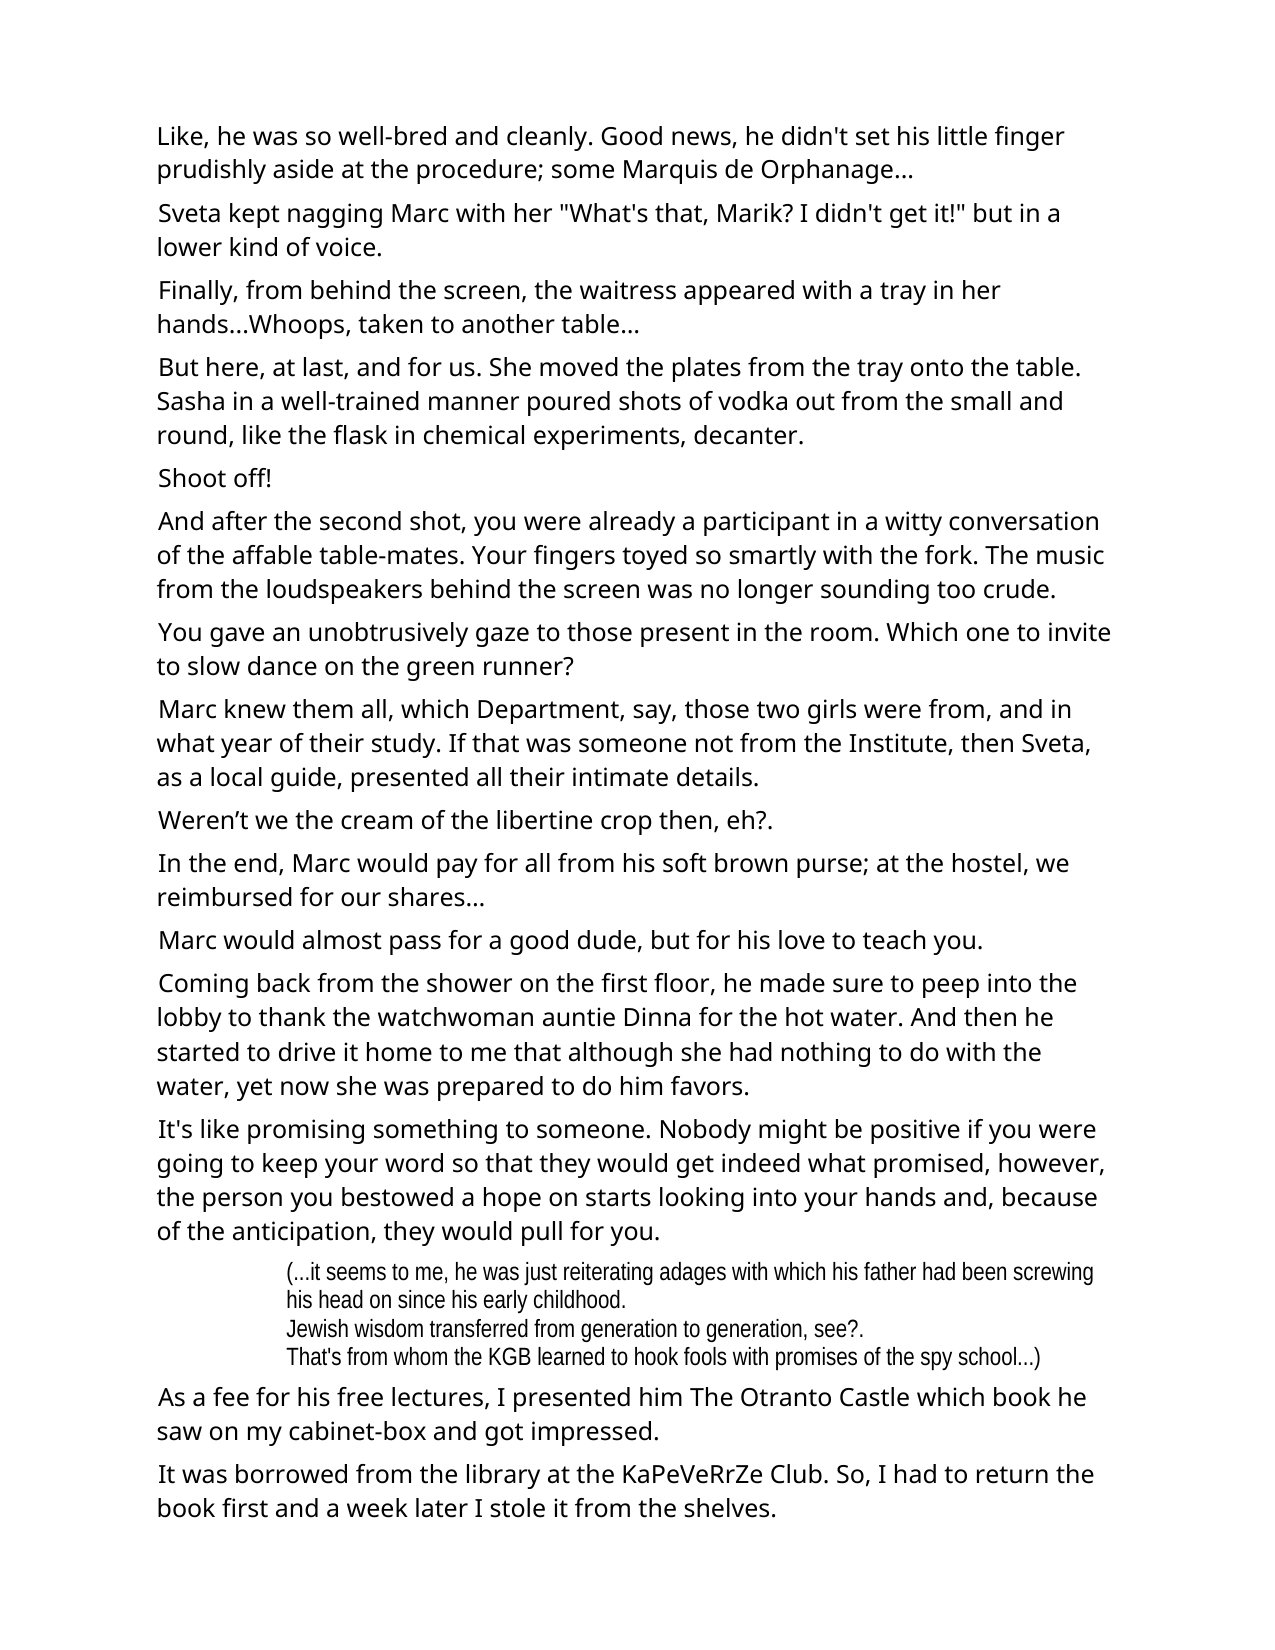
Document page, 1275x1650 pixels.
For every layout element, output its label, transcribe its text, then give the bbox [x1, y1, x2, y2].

text You gave an unobtrusively gaze to those present in the room. Which one to invite to slow dance on the green runner? [156, 615, 1118, 683]
text Weren’t we the cream of the libertine crop then, eh?. [156, 803, 1118, 837]
text But here, at last, and for us. She moved the plates from the tray onto the table. Sasha in a well-trained manner poured shots of vodka out from the small and round, like the flask in chemical experiments, decanter. [156, 349, 1118, 452]
list (...it seems to me, he was just reiterating adages with which his father had been screwing his head on since his early childhood. [286, 1256, 1118, 1314]
text Shoot off! [156, 461, 1118, 494]
text Finally, from behind the screen, the waitress appeared with a tray in her hands...Whoops, taken to another table… [156, 272, 1118, 340]
text In the end, Marc would pay for all from his soft brown purse; at the hostel, we reimbursed for our shares… [156, 846, 1118, 914]
list That's from whom the KGB learned to hook fools with promises of the spy school...) [286, 1342, 1118, 1371]
text As a fee for his free lectures, I presented him The Otranto Castle which book he saw on my cabinet-box and got impressed. [156, 1380, 1118, 1448]
text Sveta kept nagging Marc with her "What's that, Marik? I didn't get it!" but in a lower kind of voice. [156, 195, 1118, 263]
text Like, he was so well-bred and cleanly. Good news, he didn't set his little finger prudishly aside at the procedure; some Marquis de Orphanage... [156, 118, 1118, 186]
text Marc would almost pass for a good dude, but for his love to teach you. [156, 923, 1118, 957]
text It was borrowed from the library at the KaPeVeRrZe Club. So, I had to return the book first and a week later I stole it from the shelves. [156, 1457, 1118, 1525]
text Coming back from the shower on the first floor, he made sure to peep into the lobby to thank the watchwoman auntie Dinna for the hot water. And then he started to drive it home to me that although she had nothing to do with the water, yet now she was prepared to do him favors. [156, 966, 1118, 1102]
text Marc knew them all, which Department, say, those two girls were from, and in what year of their study. If that was someone not from the Institute, then Sveta, as a local guide, presented all their intimate details. [156, 692, 1118, 794]
text And after the second shot, you were already a participant in a witty conversation of the affable table-mates. Your fingers toyed so smartly with the fork. The music from the loudspeakers behind the screen was no longer sounding too crude. [156, 503, 1118, 606]
list Jewish wisdom transferred from generation to generation, see?. [286, 1314, 1118, 1342]
text It's like promising something to someone. Nobody might be positive if you were going to keep your word so that they would get indeed what promised, however, the person you bestowed a hope on starts looking into your hands and, because of the anticipation, they would pull for you. [156, 1111, 1118, 1247]
